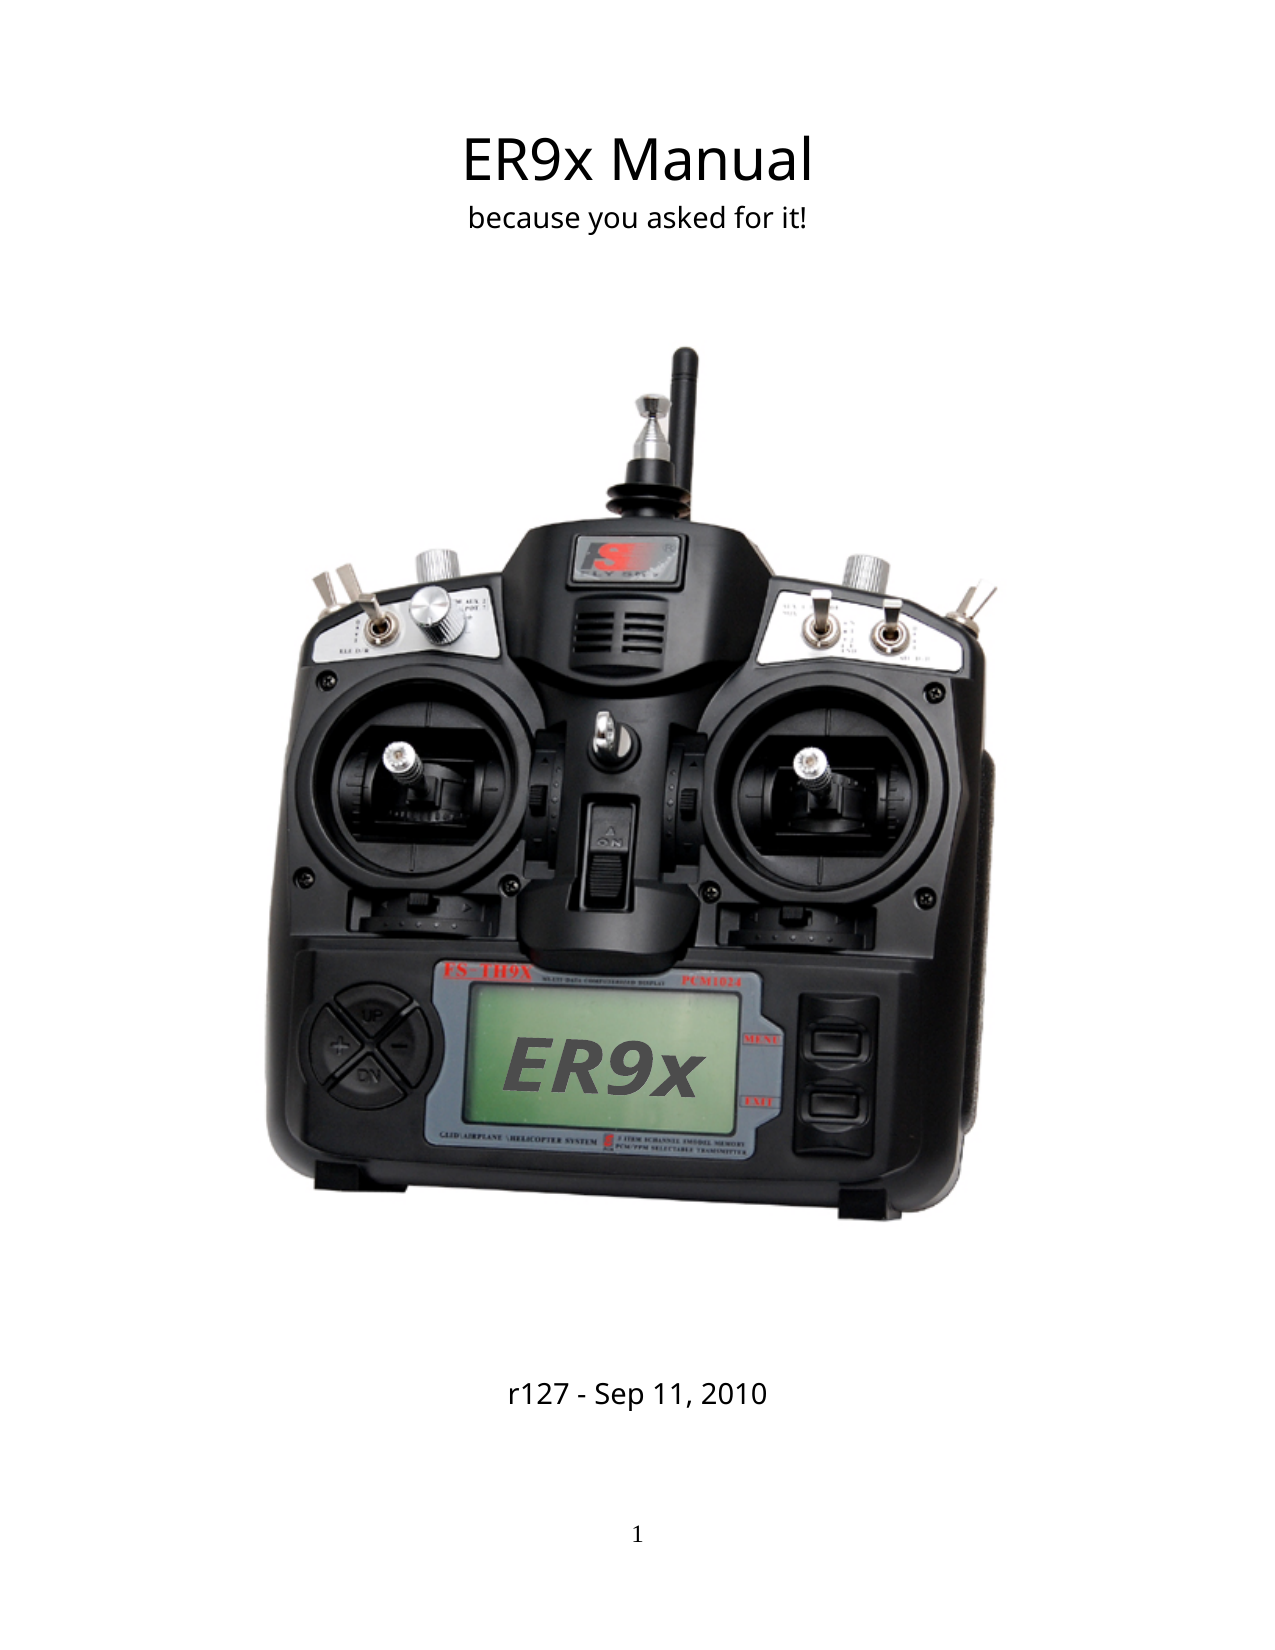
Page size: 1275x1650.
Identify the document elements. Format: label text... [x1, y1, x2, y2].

text ER9x Manual [118, 118, 1157, 198]
text because you asked for it! [118, 198, 1157, 237]
picture [168, 316, 1107, 1255]
text r127 - Sep 11, 2010 [118, 1373, 1157, 1413]
